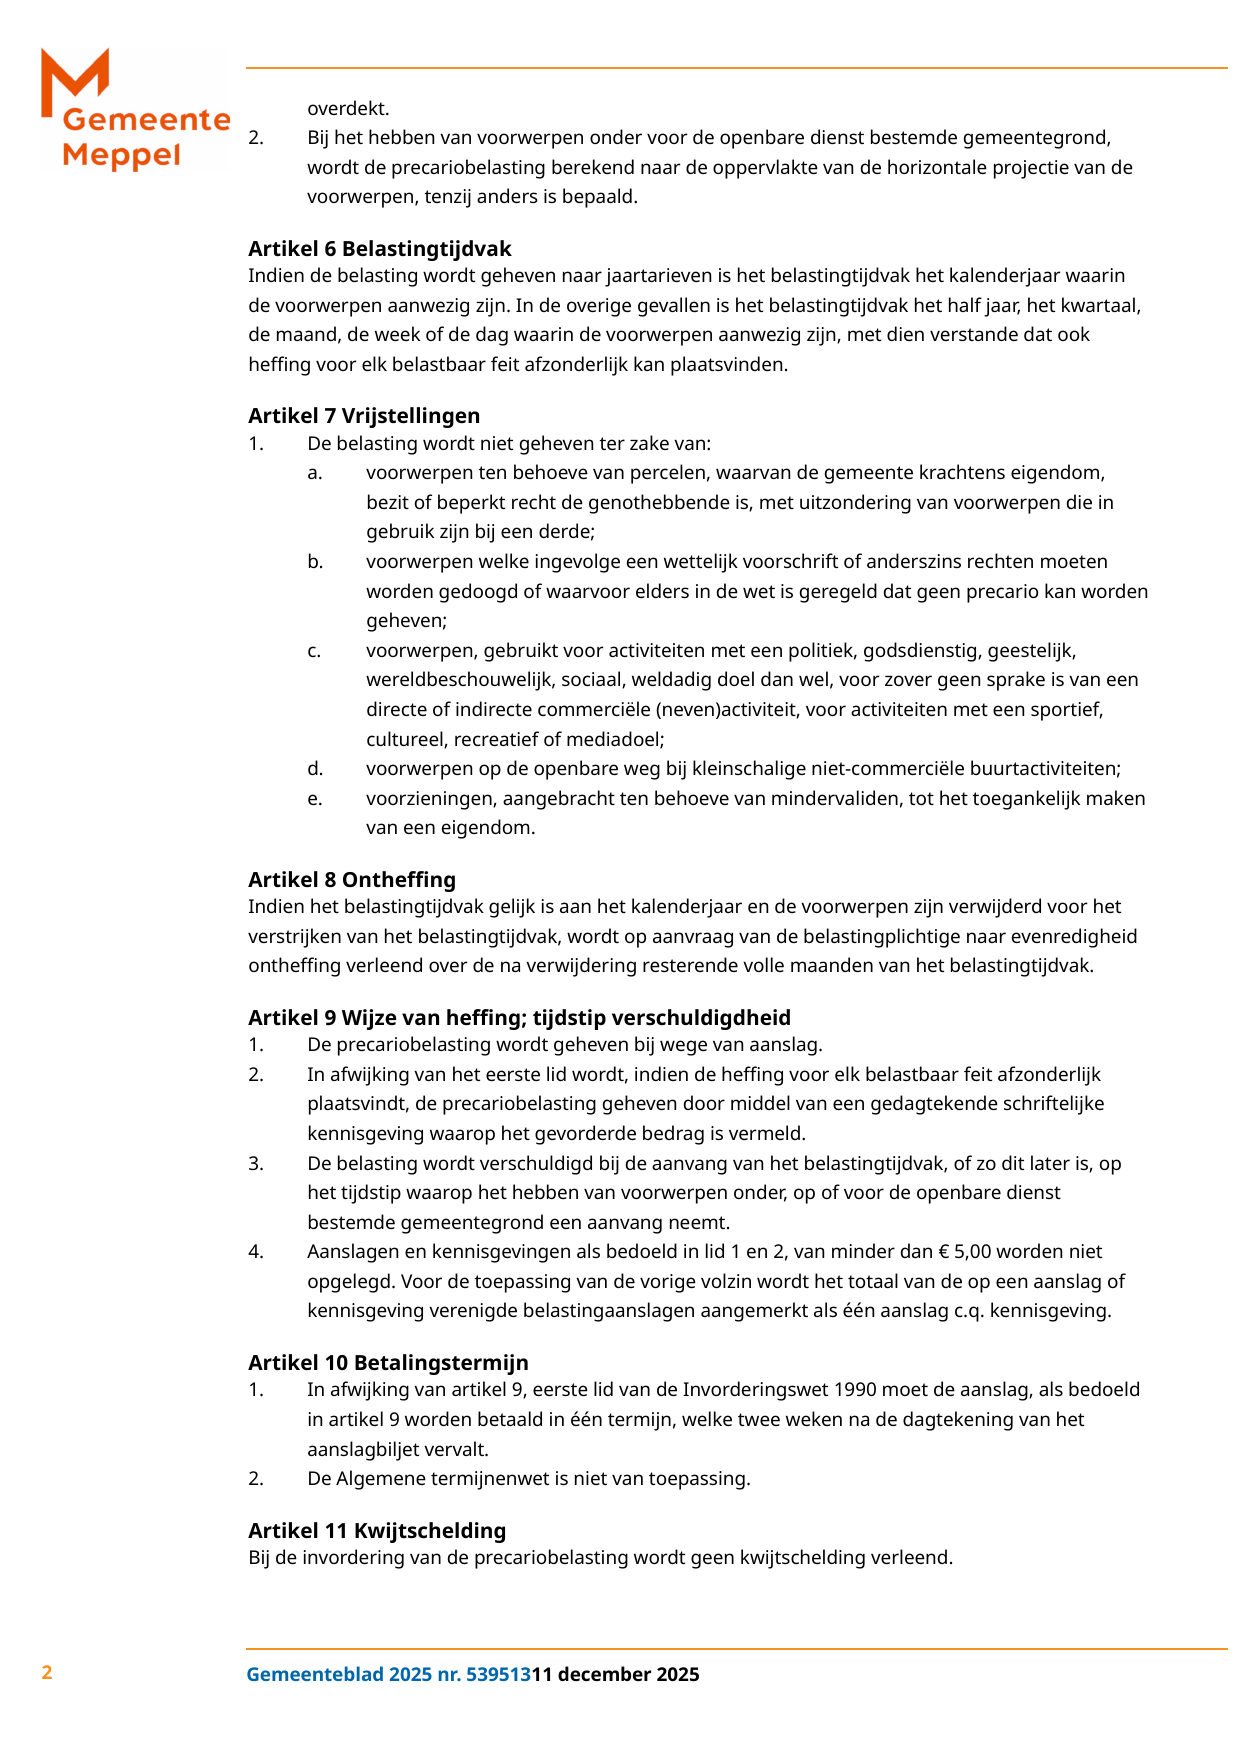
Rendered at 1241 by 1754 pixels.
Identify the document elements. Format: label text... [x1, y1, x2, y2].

text Artikel 9 Wijze van heffing; tijdstip verschuldigdheid [248, 1003, 1152, 1031]
list De Algemene termijnenwet is niet van toepassing. [248, 1465, 1152, 1491]
text Artikel 10 Betalingstermijn [248, 1348, 1152, 1377]
list voorzieningen, aangebracht ten behoeve van mindervaliden, tot het toegankelijk maken van een eigendom. [307, 785, 1152, 840]
list Aanslagen en kennisgevingen als bedoeld in lid 1 en 2, van minder dan € 5,00 worden niet opgelegd. Voor de toepassing van de vorige volzin wordt het totaal van de op een aanslag of kennisgeving verenigde belastingaanslagen aangemerkt als één aanslag c.q. kennisgeving. [248, 1238, 1152, 1323]
text Indien het belastingtijdvak gelijk is aan het kalenderjaar en de voorwerpen zijn verwijderd voor het verstrijken van het belastingtijdvak, wordt op aanvraag van de belastingplichtige naar evenredigheid ontheffing verleend over de na verwijdering resterende volle maanden van het belastingtijdvak. [248, 893, 1152, 978]
text Artikel 6 Belastingtijdvak [248, 234, 1152, 262]
list In afwijking van het eerste lid wordt, indien de heffing voor elk belastbaar feit afzonderlijk plaatsvindt, de precariobelasting geheven door middel van een gedagtekende schriftelijke kennisgeving waarop het gevorderde bedrag is vermeld. [248, 1061, 1152, 1146]
list voorwerpen welke ingevolge een wettelijk voorschrift of anderszins rechten moeten worden gedoogd of waarvoor elders in de wet is geregeld dat geen precario kan worden geheven; [307, 548, 1152, 633]
list De belasting wordt niet geheven ter zake van: [248, 430, 1152, 456]
list voorwerpen op de openbare weg bij kleinschalige niet-commerciële buurtactiviteiten; [307, 755, 1152, 781]
list voorwerpen ten behoeve van percelen, waarvan de gemeente krachtens eigendom, bezit of beperkt recht de genothebbende is, met uitzondering van voorwerpen die in gebruik zijn bij een derde; [307, 459, 1152, 544]
list De belasting wordt verschuldigd bij de aanvang van het belastingtijdvak, of zo dit later is, op het tijdstip waarop het hebben van voorwerpen onder, op of voor de openbare dienst bestemde gemeentegrond een aanvang neemt. [248, 1150, 1152, 1235]
list In afwijking van artikel 9, eerste lid van de Invorderingswet 1990 moet de aanslag, als bedoeld in artikel 9 worden betaald in één termijn, welke twee weken na de dagtekening van het aanslagbiljet vervalt. [248, 1377, 1152, 1461]
list overdekt. [248, 95, 1152, 121]
text Indien de belasting wordt geheven naar jaartarieven is het belastingtijdvak het kalenderjaar waarin de voorwerpen aanwezig zijn. In de overige gevallen is het belastingtijdvak het half jaar, het kwartaal, de maand, de week of de dag waarin de voorwerpen aanwezig zijn, met dien verstande dat ook heffing voor elk belastbaar feit afzonderlijk kan plaatsvinden. [248, 262, 1152, 377]
text Bij de invordering van de precariobelasting wordt geen kwijtschelding verleend. [248, 1544, 1152, 1570]
picture [41, 47, 231, 172]
list Bij het hebben van voorwerpen onder voor de openbare dienst bestemde gemeentegrond, wordt de precariobelasting berekend naar de oppervlakte van de horizontale projectie van de voorwerpen, tenzij anders is bepaald. [248, 124, 1152, 209]
text Artikel 7 Vrijstellingen [248, 402, 1152, 430]
list voorwerpen, gebruikt voor activiteiten met een politiek, godsdienstig, geestelijk, wereldbeschouwelijk, sociaal, weldadig doel dan wel, voor zover geen sprake is van een directe of indirecte commerciële (neven)activiteit, voor activiteiten met een sportief, cultureel, recreatief of mediadoel; [307, 637, 1152, 752]
list De precariobelasting wordt geheven bij wege van aanslag. [248, 1031, 1152, 1057]
text Artikel 8 Ontheffing [248, 865, 1152, 893]
text Artikel 11 Kwijtschelding [248, 1516, 1152, 1544]
